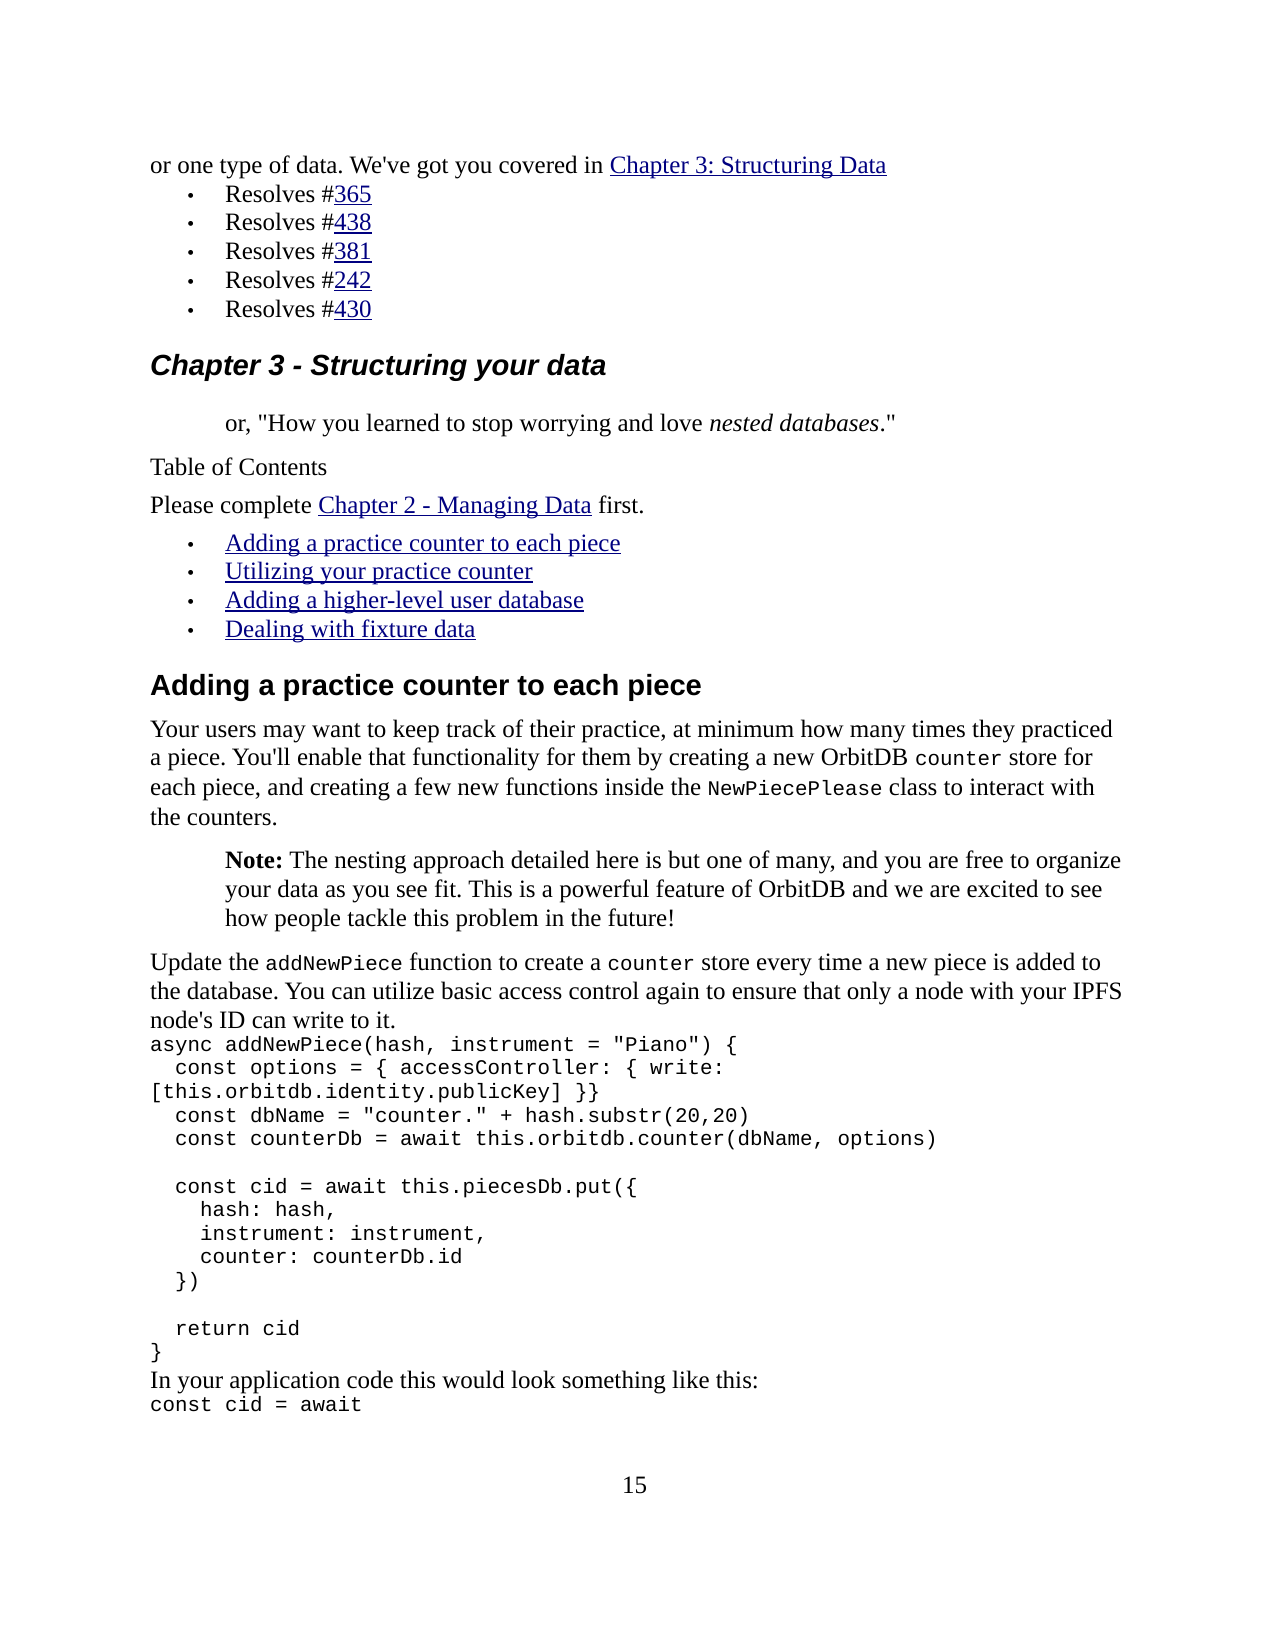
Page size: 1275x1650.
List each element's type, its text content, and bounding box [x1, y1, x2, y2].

list Resolves #430 [187, 294, 1125, 322]
text Update the addNewPiece function to create a counter store every time a new piece is added to the database. You can utilize basic access control again to ensure that only a node with your IPFS node's ID can write to it. [150, 947, 1125, 1034]
text Please complete Chapter 2 - Managing Data first. [150, 490, 1125, 519]
text instrument: instrument, [150, 1223, 1125, 1247]
list Adding a higher-level user database [187, 585, 1125, 614]
text In your application code this would look something like this: [150, 1365, 1125, 1393]
text or, "How you learned to stop worrying and love nested databases." [225, 408, 1125, 437]
text hash: hash, [150, 1199, 1125, 1223]
list Resolves #438 [187, 207, 1125, 236]
text Table of Contents [150, 452, 1125, 481]
list Resolves #242 [187, 265, 1125, 294]
text counter: counterDb.id [150, 1247, 1125, 1270]
list Dealing with fixture data [187, 614, 1125, 643]
subtitle Chapter 3 - Structuring your data [150, 347, 1125, 381]
text } [150, 1341, 1125, 1365]
subtitle Adding a practice counter to each piece [150, 668, 1125, 701]
list Adding a practice counter to each piece [187, 528, 1125, 556]
text const cid = await [150, 1393, 1125, 1417]
text return cid [150, 1317, 1125, 1341]
text const cid = await this.piecesDb.put({ [150, 1176, 1125, 1199]
text }) [150, 1270, 1125, 1294]
text or one type of data. We've got you covered in Chapter 3: Structuring Data [150, 150, 1125, 179]
text Your users may want to keep track of their practice, at minimum how many times they practiced a piece. You'll enable that functionality for them by creating a new OrbitDB counter store for each piece, and creating a few new functions inside the NewPiecePlease class to interact with the counters. [150, 714, 1125, 830]
text const options = { accessController: { write: [this.orbitdb.identity.publicKey] }} [150, 1057, 1125, 1105]
text const counterDb = await this.orbitdb.counter(dbName, options) [150, 1128, 1125, 1152]
text async addNewPiece(hash, instrument = "Piano") { [150, 1034, 1125, 1057]
list Utilizing your practice counter [187, 556, 1125, 585]
list Resolves #365 [187, 179, 1125, 207]
text const dbName = "counter." + hash.substr(20,20) [150, 1105, 1125, 1128]
text Note: The nesting approach detailed here is but one of many, and you are free to organize your data as you see fit. This is a powerful feature of OrbitDB and we are excited to see how people tackle this problem in the future! [225, 845, 1125, 932]
list Resolves #381 [187, 236, 1125, 265]
